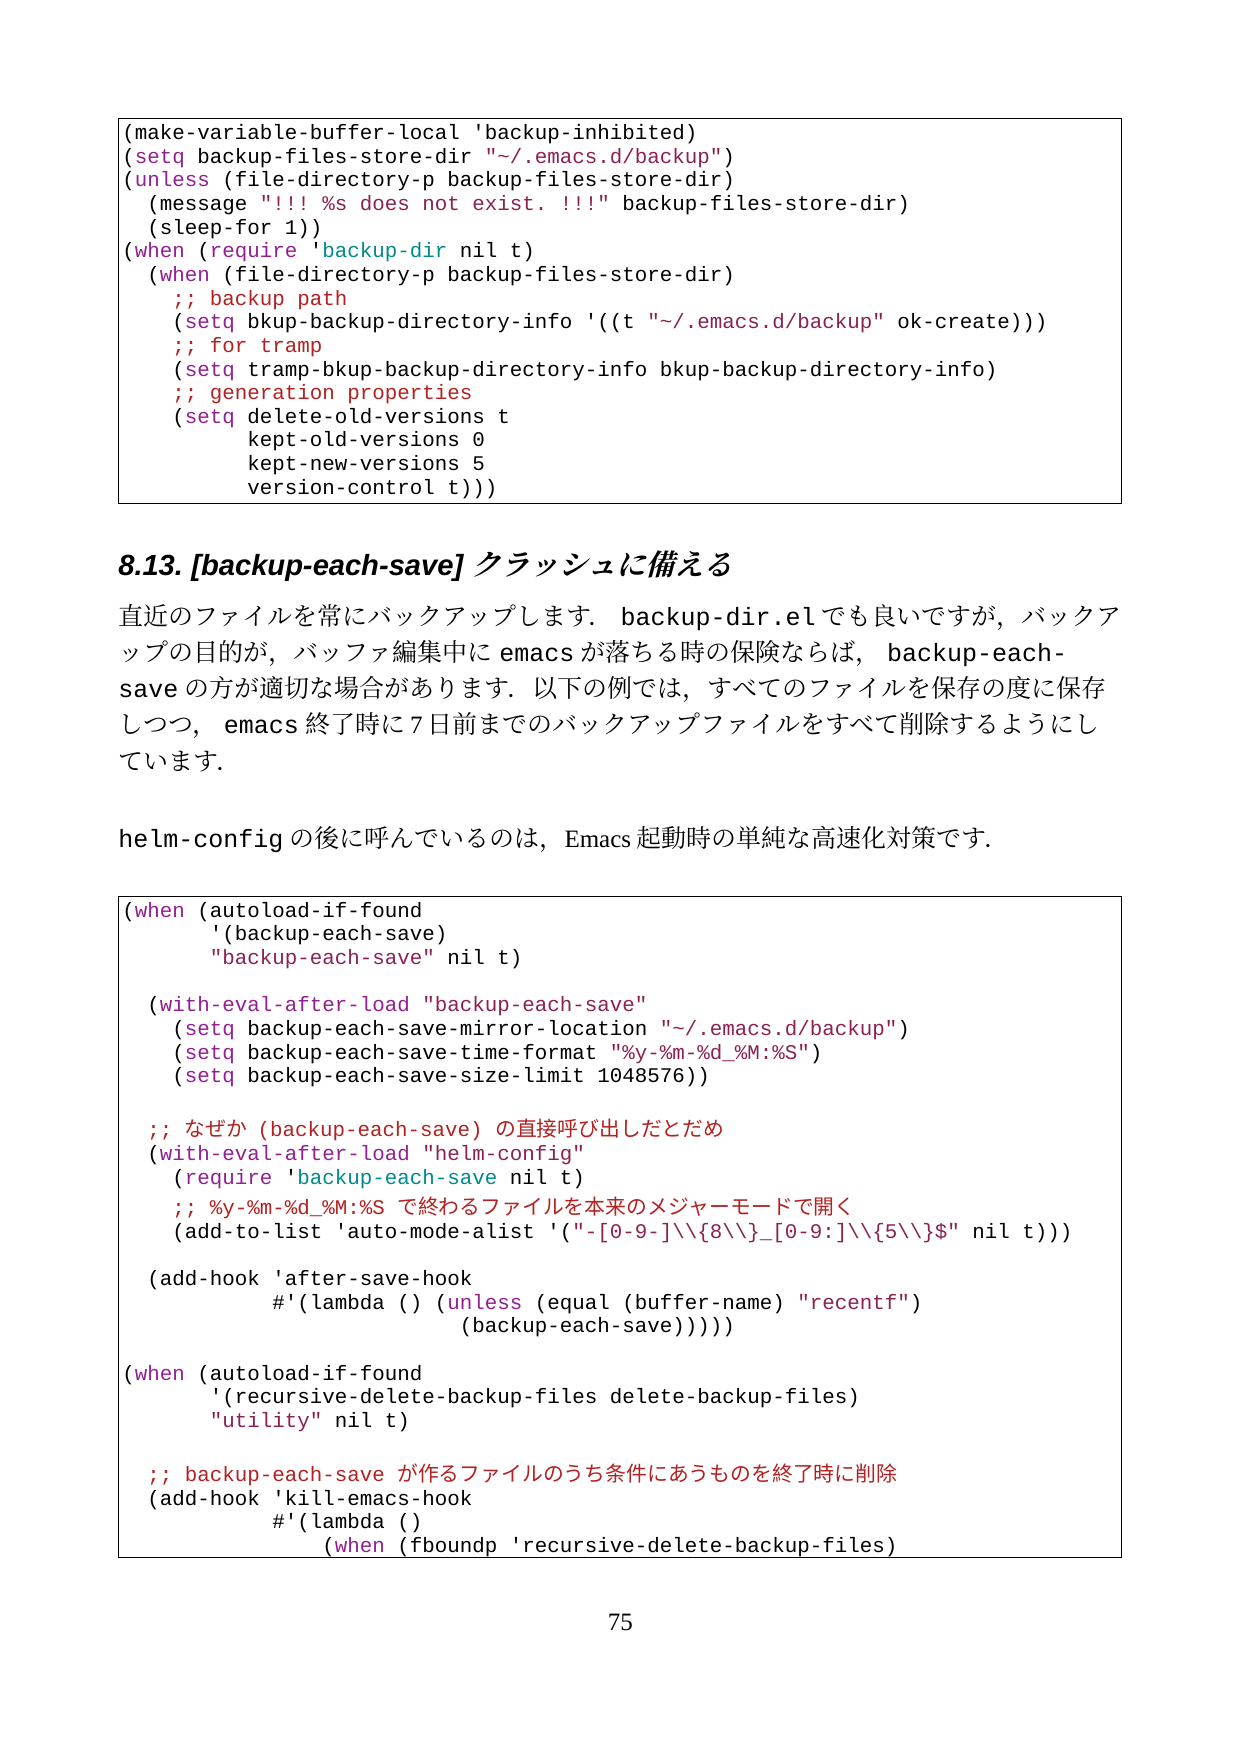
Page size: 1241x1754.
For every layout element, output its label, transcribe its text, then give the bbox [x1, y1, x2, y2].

text #'(lambda () [119, 1507, 1121, 1531]
text (when (fboundp 'recursive-delete-backup-files) [119, 1531, 1121, 1557]
text ;; %y-%m-%d_%M:%S で終わるファイルを本来のメジャーモードで開く [119, 1186, 1121, 1217]
text '(backup-each-save) [119, 919, 1121, 943]
text (setq backup-files-store-dir "~/.emacs.d/backup") [119, 142, 1121, 165]
text (when (autoload-if-found [119, 1359, 1121, 1382]
text "backup-each-save" nil t) [119, 943, 1121, 967]
text helm-config の後に呼んでいるのは，Emacs起動時の単純な高速化対策です． [118, 818, 1122, 883]
text (add-hook 'after-save-hook [119, 1264, 1121, 1288]
text (unless (file-directory-p backup-files-store-dir) [119, 165, 1121, 189]
text kept-old-versions 0 [119, 426, 1121, 449]
text (backup-each-save))))) [119, 1311, 1121, 1335]
text "utility" nil t) [119, 1406, 1121, 1429]
text (when (require 'backup-dir nil t) [119, 236, 1121, 260]
text (when (file-directory-p backup-files-store-dir) [119, 260, 1121, 284]
text version-control t))) [119, 473, 1121, 503]
text (with-eval-after-load "backup-each-save" [119, 990, 1121, 1014]
text ;; なぜか (backup-each-save) の直接呼び出しだとだめ [119, 1109, 1121, 1139]
text ;; for tramp [119, 331, 1121, 354]
text (add-to-list 'auto-mode-alist '("-[0-9-]\\{8\\}_[0-9:]\\{5\\}$" nil t))) [119, 1217, 1121, 1240]
text (add-hook 'kill-emacs-hook [119, 1484, 1121, 1507]
text #'(lambda () (unless (equal (buffer-name) "recentf") [119, 1288, 1121, 1311]
text (setq backup-each-save-mirror-location "~/.emacs.d/backup") [119, 1014, 1121, 1038]
text (when (autoload-if-found [119, 897, 1121, 919]
text (setq tramp-bkup-backup-directory-info bkup-backup-directory-info) [119, 354, 1121, 378]
text (make-variable-buffer-local 'backup-inhibited) [119, 119, 1121, 142]
text (message "!!! %s does not exist. !!!" backup-files-store-dir) [119, 189, 1121, 213]
text (sleep-for 1)) [119, 213, 1121, 236]
text (setq delete-old-versions t [119, 402, 1121, 426]
text (setq bkup-backup-directory-info '((t "~/.emacs.d/backup" ok-create))) [119, 307, 1121, 331]
text (with-eval-after-load "helm-config" [119, 1139, 1121, 1163]
text (require 'backup-each-save nil t) [119, 1163, 1121, 1186]
text 直近のファイルを常にバックアップします． backup-dir.el でも良いですが，バックアップの目的が，バッファ編集中に emacs が落ちる時の保険ならば， backup-each-save の方が適切な場合があります．以下の例では，すべてのファイルを保存の度に保存しつつ， emacs 終了時に7日前までのバックアップファイルをすべて削除するようにしています． [118, 596, 1122, 806]
text '(recursive-delete-backup-files delete-backup-files) [119, 1382, 1121, 1406]
text ;; backup path [119, 284, 1121, 307]
text (setq backup-each-save-time-format "%y-%m-%d_%M:%S") [119, 1038, 1121, 1061]
text (setq backup-each-save-size-limit 1048576)) [119, 1061, 1121, 1085]
text ;; generation properties [119, 378, 1121, 402]
text ;; backup-each-save が作るファイルのうち条件にあうものを終了時に削除 [119, 1453, 1121, 1484]
subtitle [backup-each-save] クラッシュに備える [118, 542, 1122, 584]
text kept-new-versions 5 [119, 449, 1121, 473]
